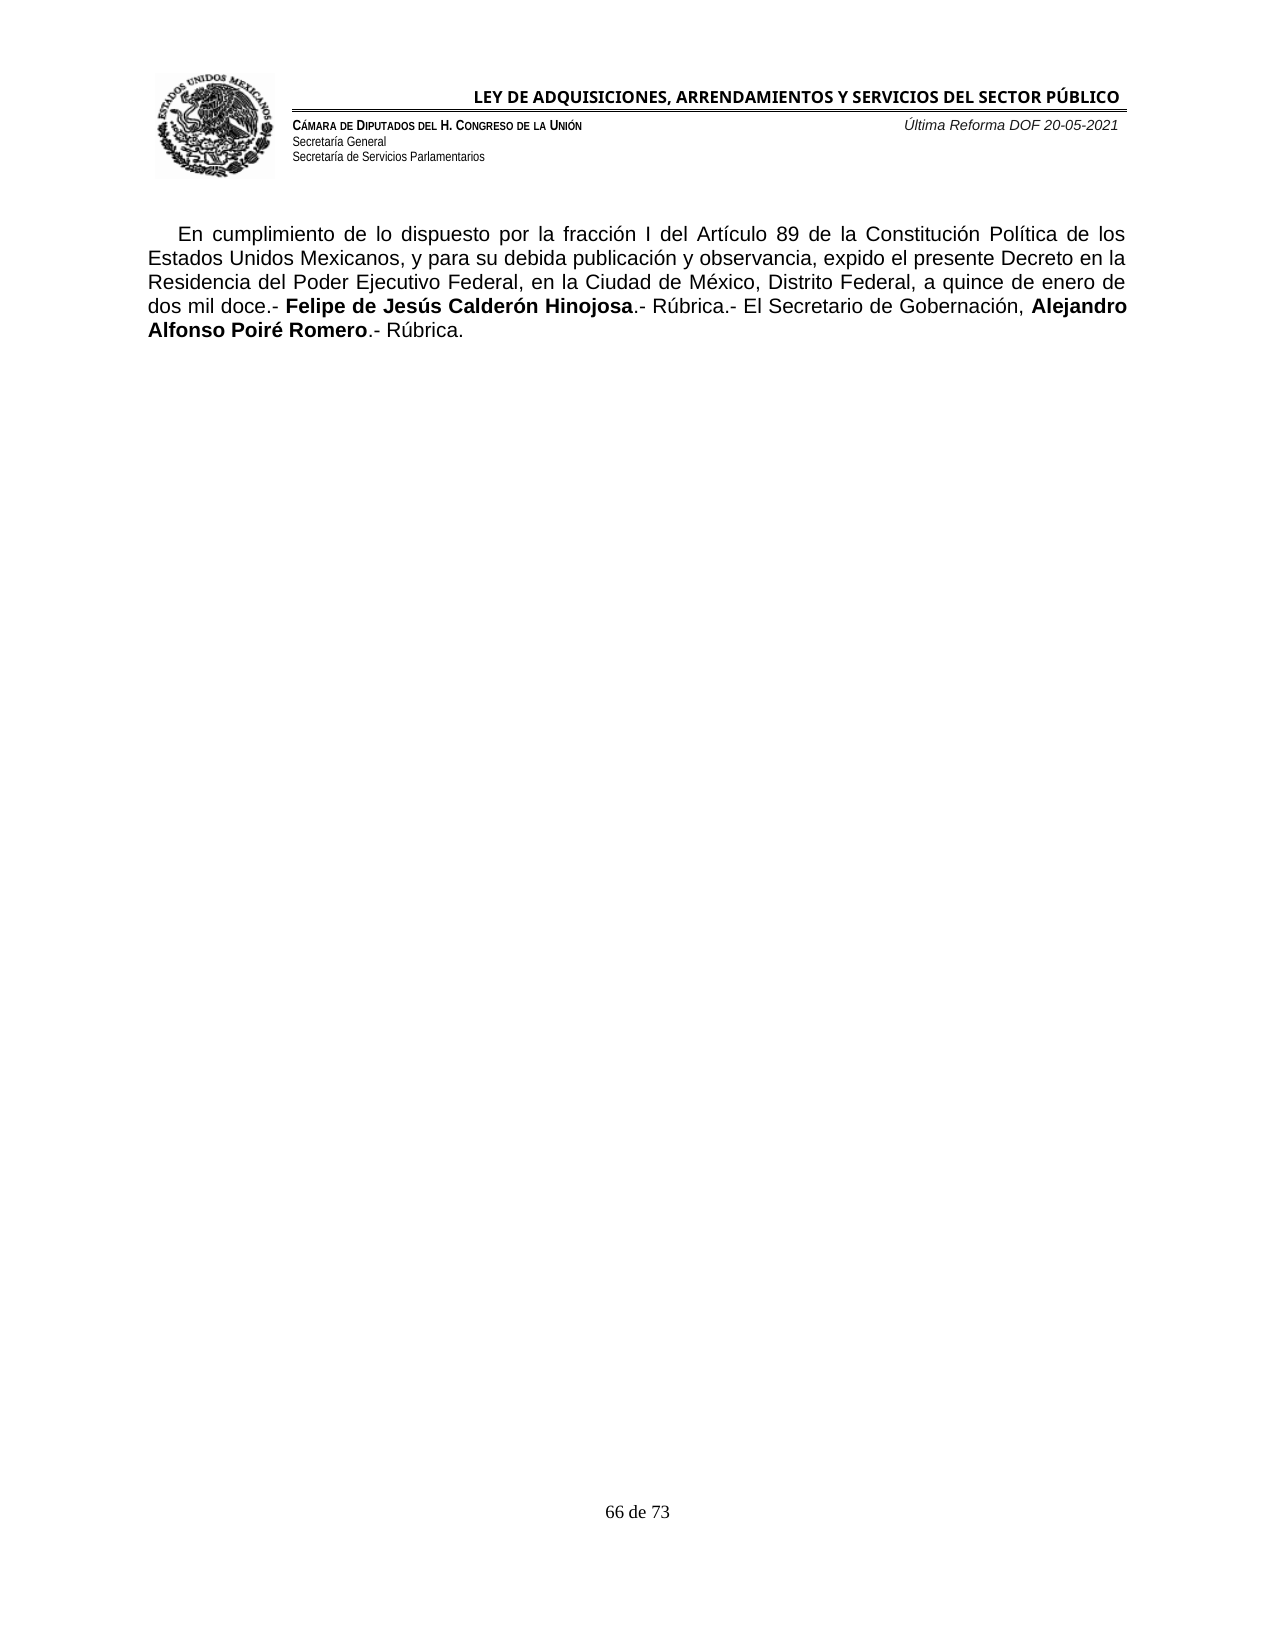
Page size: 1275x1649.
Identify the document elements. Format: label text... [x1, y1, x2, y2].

text En cumplimiento de lo dispuesto por la fracción I del Artículo 89 de la Constitución Política de los Estados Unidos Mexicanos, y para su debida publicación y observancia, expido el presente Decreto en la Residencia del Poder Ejecutivo Federal, en la Ciudad de México, Distrito Federal, a quince de enero de dos mil doce.- Felipe de Jesús Calderón Hinojosa.- Rúbrica.- El Secretario de Gobernación, Alejandro Alfonso Poiré Romero.- Rúbrica. [148, 222, 1127, 342]
